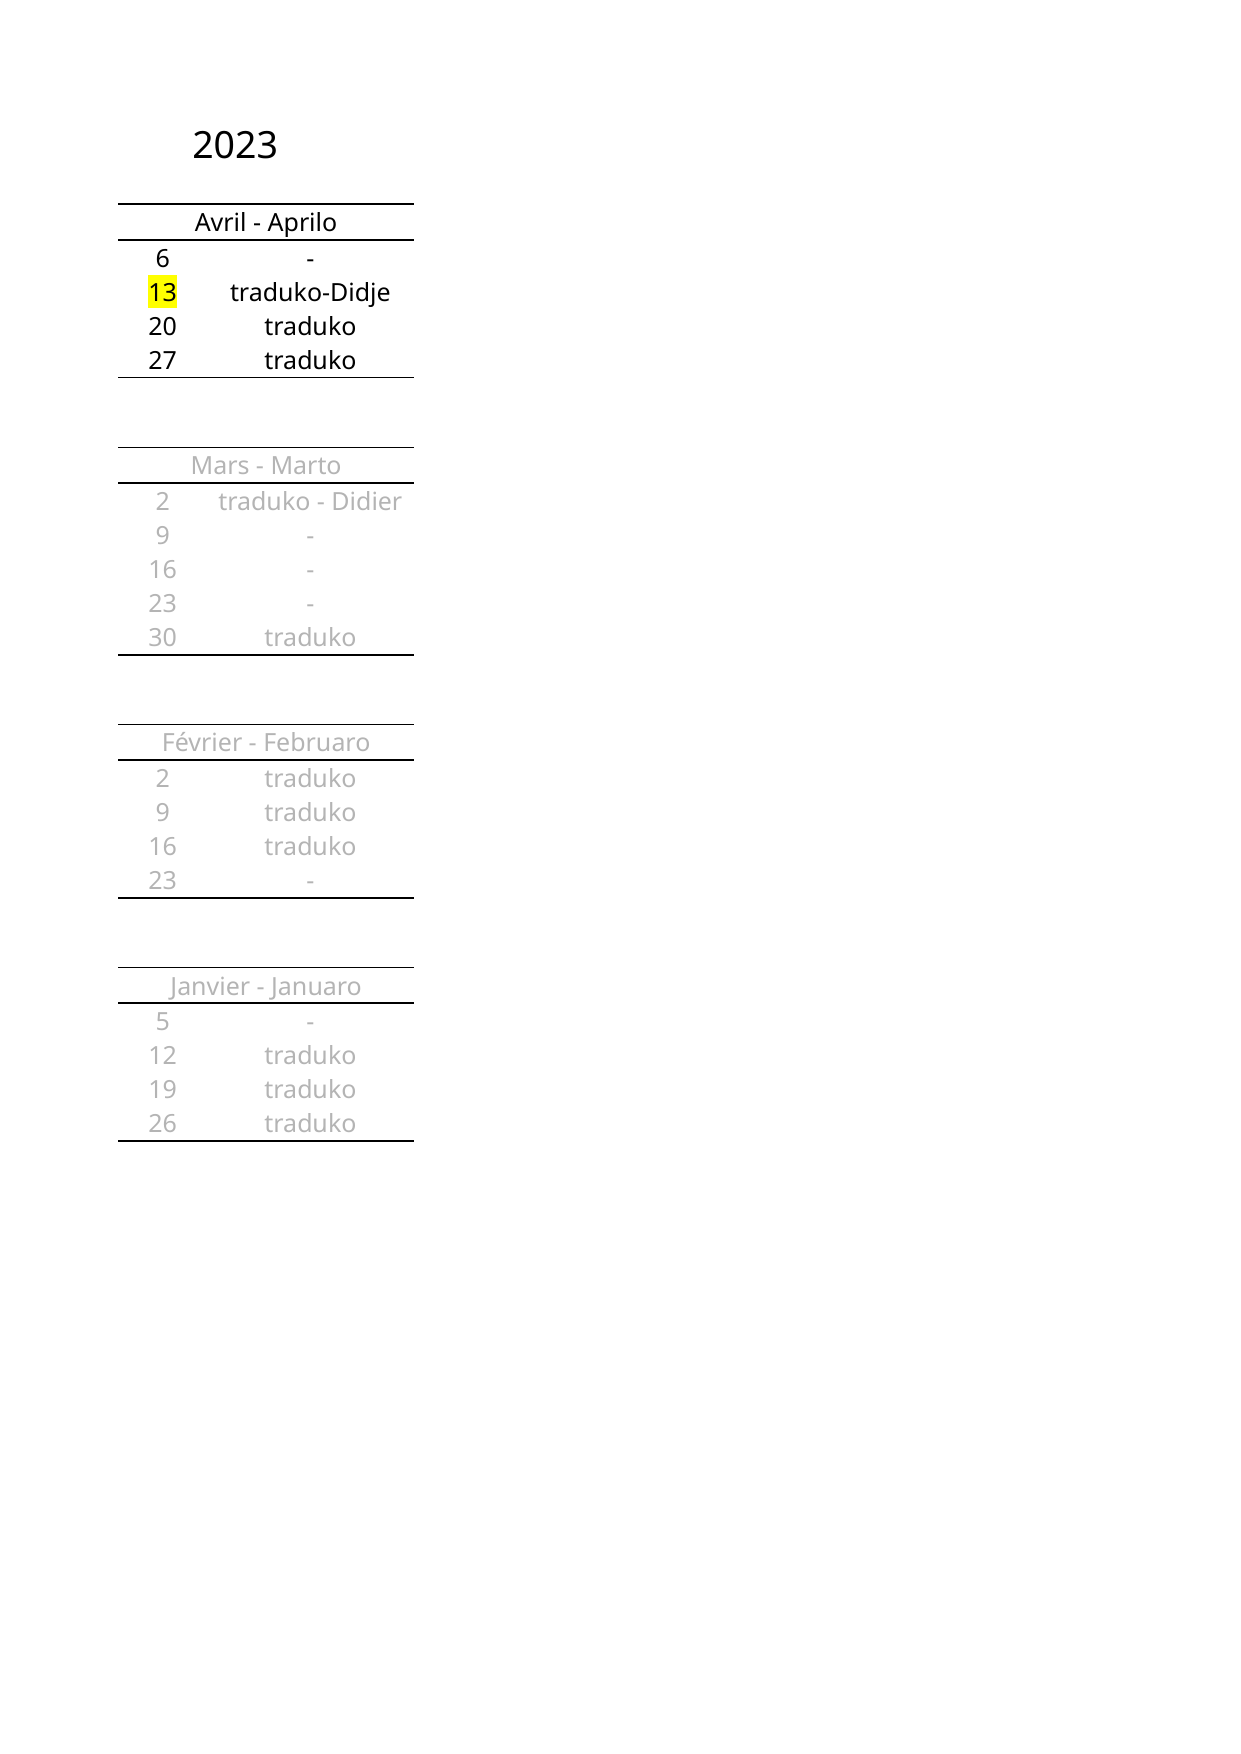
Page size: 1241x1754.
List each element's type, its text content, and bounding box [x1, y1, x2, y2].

table_cell 23 [118, 586, 207, 620]
table_cell traduko - Didier [207, 484, 414, 518]
table_cell 12 [118, 1038, 207, 1072]
table_cell 9 [118, 518, 207, 552]
table_cell traduko-Didje [207, 275, 414, 308]
table_cell traduko [207, 761, 414, 795]
table_cell traduko [207, 1106, 414, 1140]
table_cell traduko [207, 309, 414, 343]
table_cell 26 [118, 1106, 207, 1140]
table_cell 27 [118, 343, 207, 377]
table_cell traduko [207, 1072, 414, 1106]
table_cell traduko [207, 343, 414, 377]
table_cell - [207, 552, 414, 586]
table_cell 23 [118, 863, 207, 897]
table_cell 5 [118, 1004, 207, 1038]
table_cell - [207, 518, 414, 552]
table_cell 16 [118, 552, 207, 586]
table_cell 2 [118, 484, 207, 518]
table_cell traduko [207, 1038, 414, 1072]
table_header Janvier - Januaro [118, 968, 414, 1002]
table_cell traduko [207, 620, 414, 654]
table_cell 30 [118, 620, 207, 654]
table_cell 6 [118, 241, 207, 274]
table_header Février - Februaro [118, 725, 414, 759]
table_cell 2 [118, 761, 207, 795]
table_cell - [207, 586, 414, 620]
table_cell - [207, 1004, 414, 1038]
table_cell 19 [118, 1072, 207, 1106]
table_cell 16 [118, 829, 207, 863]
table_cell 13 [118, 275, 207, 308]
table_cell 20 [118, 309, 207, 343]
text 2023 [118, 118, 1122, 169]
table_header Avril - Aprilo [118, 205, 414, 239]
table_cell - [207, 241, 414, 274]
table_cell traduko [207, 829, 414, 863]
table_cell traduko [207, 795, 414, 829]
table_cell 9 [118, 795, 207, 829]
table_cell - [207, 863, 414, 897]
table_header Mars - Marto [118, 448, 414, 482]
